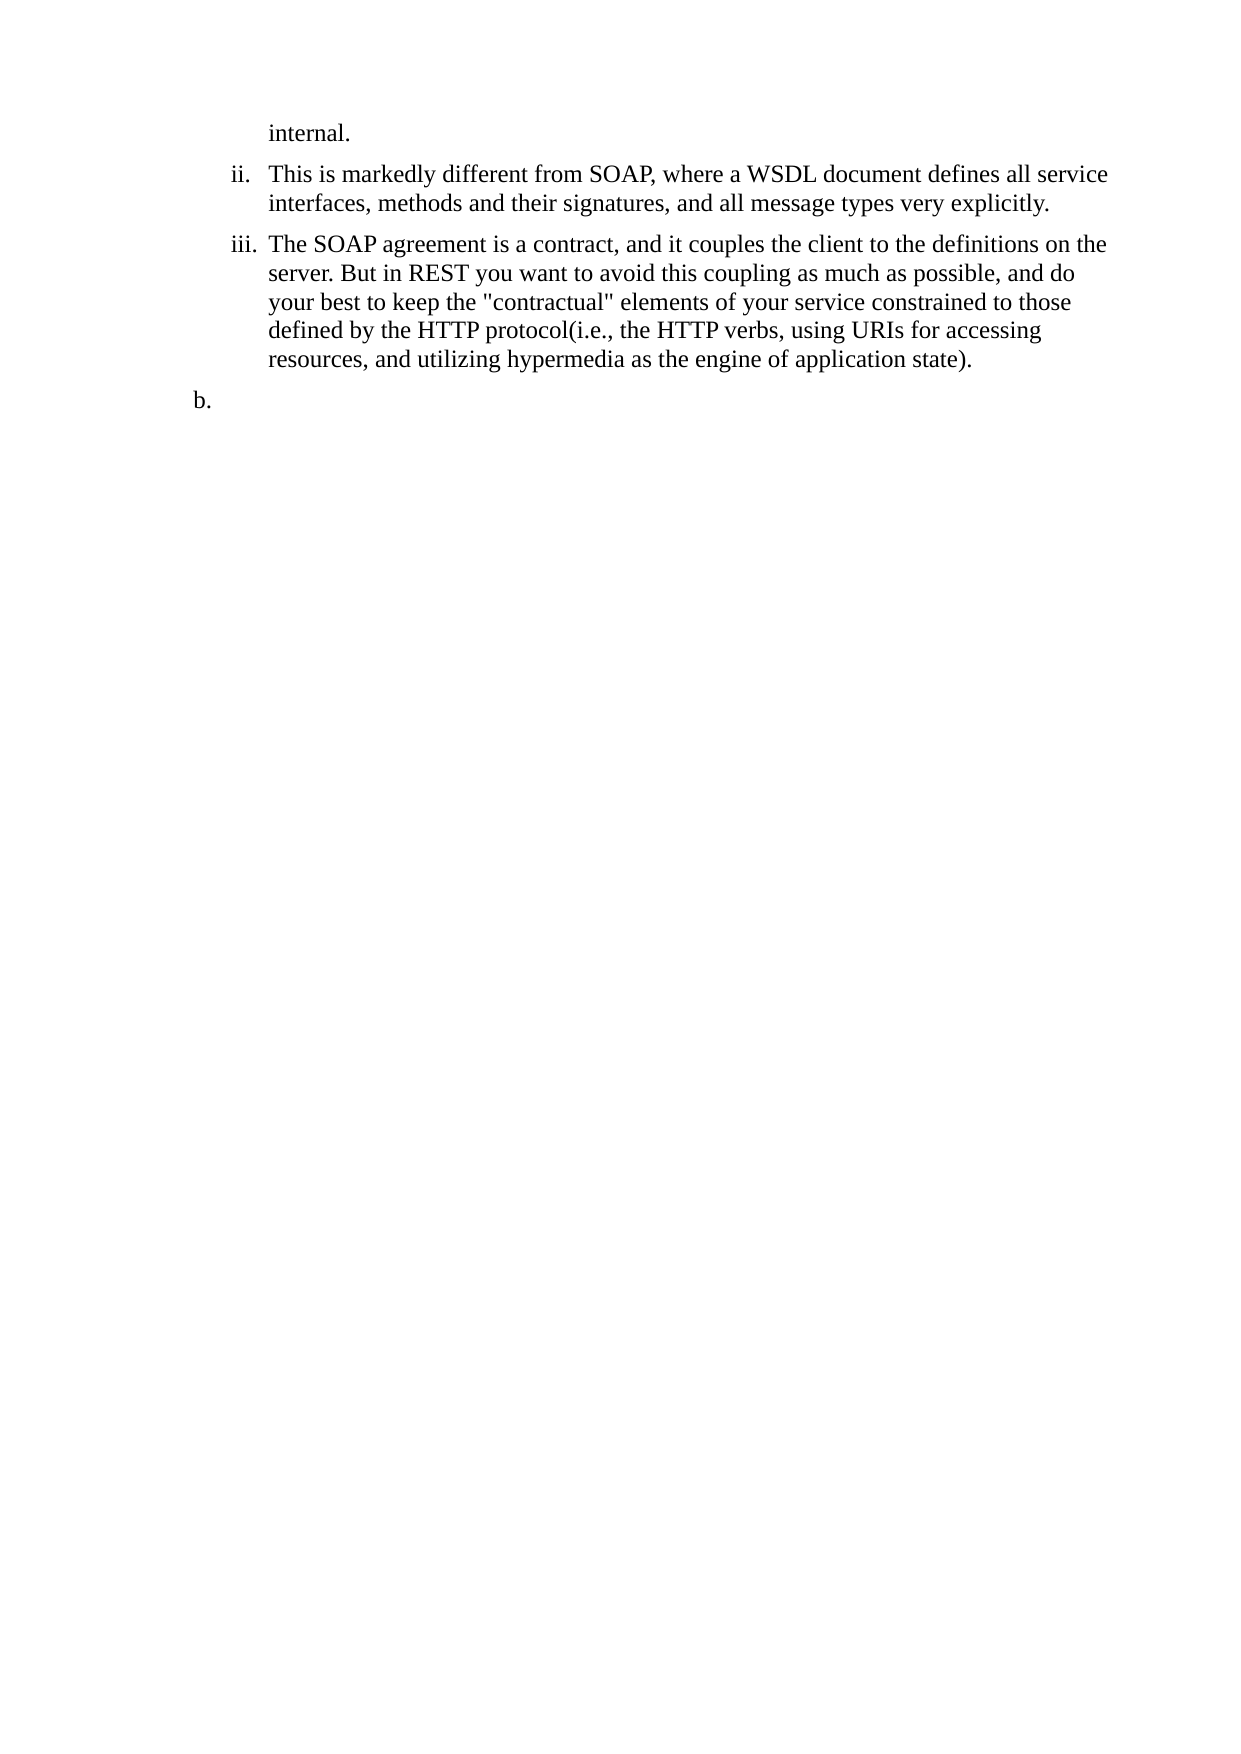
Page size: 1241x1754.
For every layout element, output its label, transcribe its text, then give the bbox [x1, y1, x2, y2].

list internal. [231, 118, 1122, 147]
list This is markedly different from SOAP, where a WSDL document defines all service interfaces, methods and their signatures, and all message types very explicitly. [231, 159, 1122, 217]
list The SOAP agreement is a contract, and it couples the client to the definitions on the server. But in REST you want to avoid this coupling as much as possible, and do your best to keep the "contractual" elements of your service constrained to those defined by the HTTP protocol(i.e., the HTTP verbs, using URIs for accessing resources, and utilizing hypermedia as the engine of application state). [231, 229, 1122, 373]
